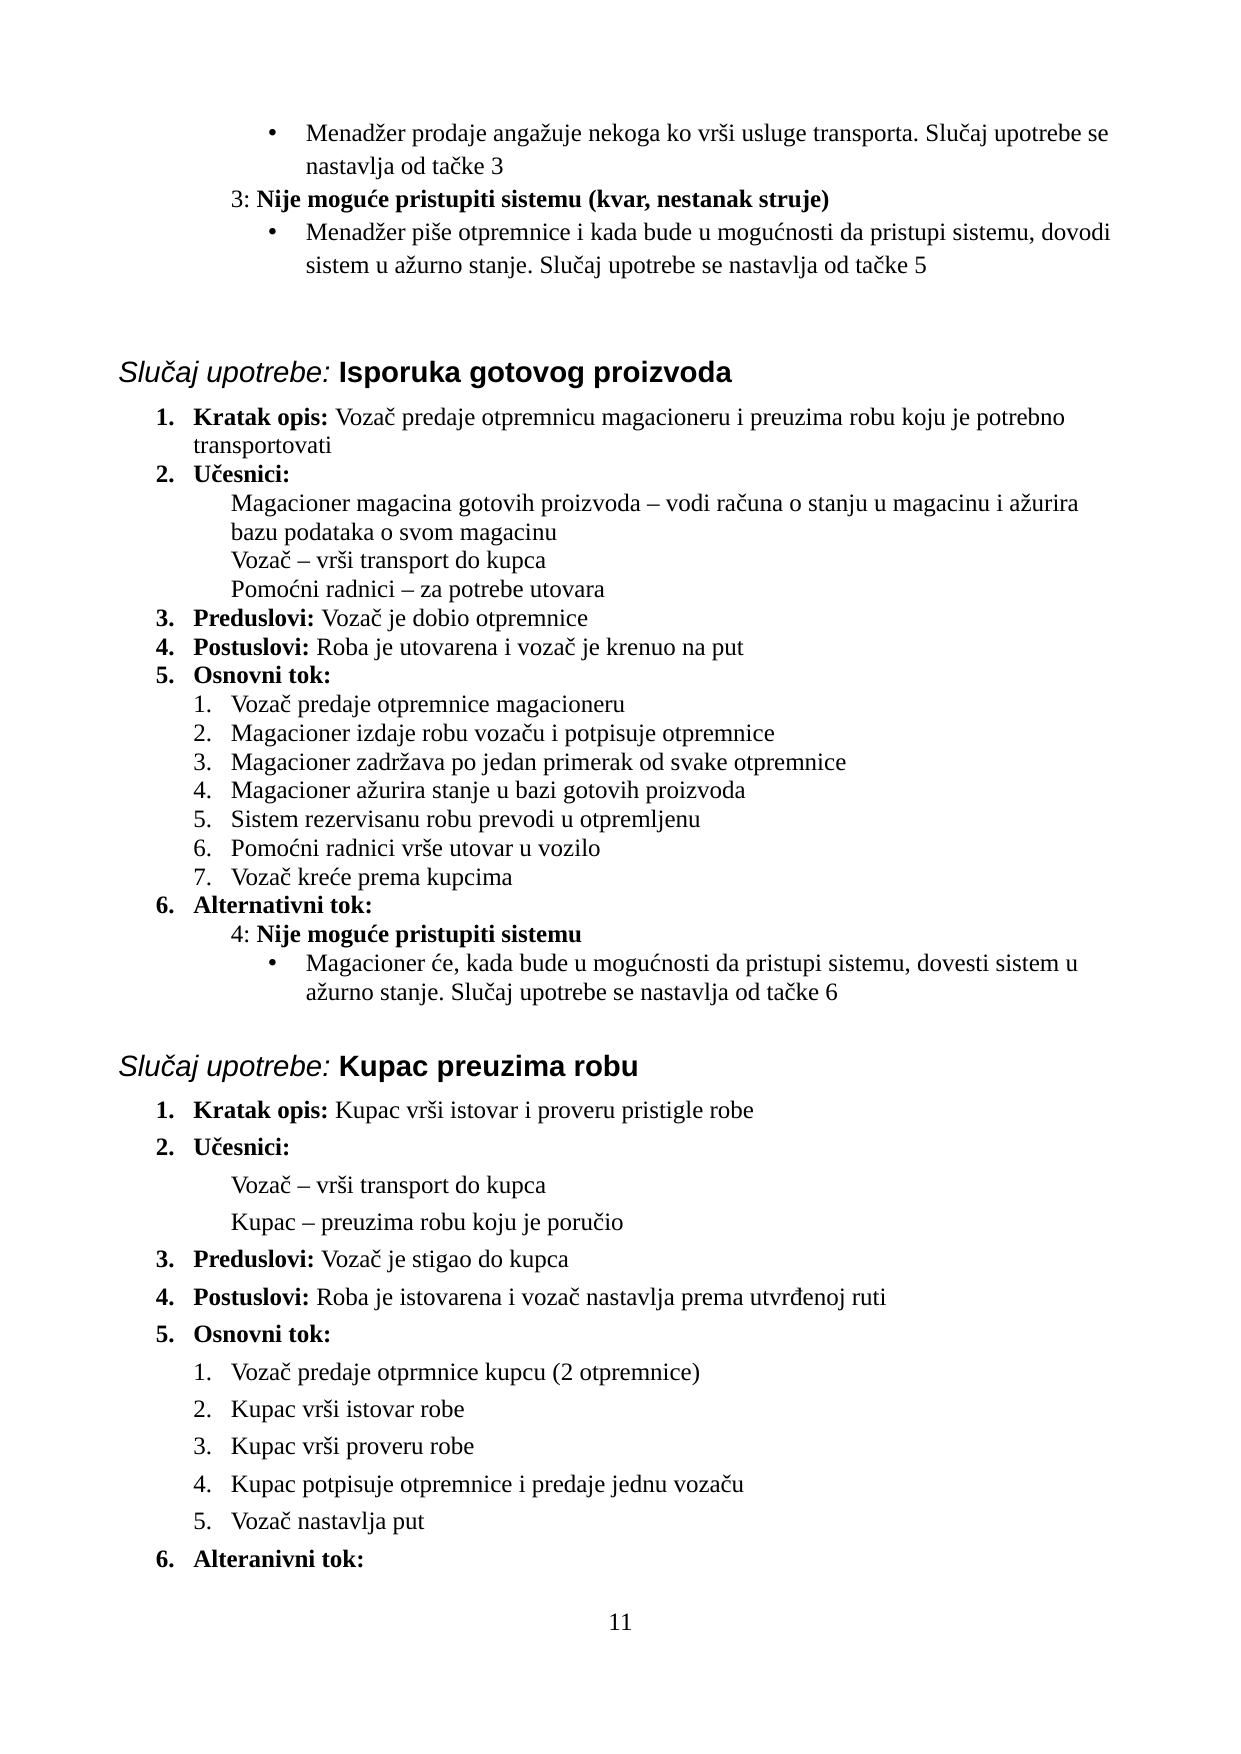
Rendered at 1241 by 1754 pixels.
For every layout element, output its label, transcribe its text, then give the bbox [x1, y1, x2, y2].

list Vozač predaje otpremnice magacioneru [193, 689, 1122, 718]
list 4: Nije moguće pristupiti sistemu [231, 919, 1122, 948]
list Postuslovi: Roba je istovarena i vozač nastavlja prema utvrđenoj ruti [156, 1282, 1122, 1311]
list 3: Nije moguće pristupiti sistemu (kvar, nestanak struje) [231, 184, 1122, 213]
list Kupac potpisuje otpremnice i predaje jednu vozaču [193, 1469, 1122, 1498]
list Preduslovi: Vozač je dobio otpremnice [156, 603, 1122, 632]
list Učesnici: [156, 1132, 1122, 1161]
list Kupac vrši proveru robe [193, 1431, 1122, 1460]
list Kupac – preuzima robu koju je poručio [231, 1207, 1122, 1236]
list Postuslovi: Roba je utovarena i vozač je krenuo na put [156, 632, 1122, 660]
list Sistem rezervisanu robu prevodi u otpremljenu [193, 804, 1122, 833]
subtitle Slučaj upotrebe: Isporuka gotovog proizvoda [118, 355, 1122, 389]
list Vozač nastavlja put [193, 1506, 1122, 1535]
list Kratak opis: Kupac vrši istovar i proveru pristigle robe [156, 1095, 1122, 1124]
list Kupac vrši istovar robe [193, 1394, 1122, 1423]
list Vozač – vrši transport do kupca [231, 545, 1122, 574]
list Magacioner magacina gotovih proizvoda – vodi računa o stanju u magacinu i ažurira bazu podataka o svom magacinu [231, 488, 1122, 545]
list Menadžer prodaje angažuje nekoga ko vrši usluge transporta. Slučaj upotrebe se nastavlja od tačke 3 [268, 118, 1122, 180]
list Osnovni tok: [156, 1319, 1122, 1348]
list Menadžer piše otpremnice i kada bude u mogućnosti da pristupi sistemu, dovodi sistem u ažurno stanje. Slučaj upotrebe se nastavlja od tačke 5 [268, 217, 1122, 279]
list Pomoćni radnici vrše utovar u vozilo [193, 833, 1122, 862]
list Preduslovi: Vozač je stigao do kupca [156, 1244, 1122, 1273]
list Vozač kreće prema kupcima [193, 862, 1122, 890]
list Alteranivni tok: [156, 1544, 1122, 1572]
list Vozač predaje otprmnice kupcu (2 otpremnice) [193, 1357, 1122, 1385]
subtitle Slučaj upotrebe: Kupac preuzima robu [118, 1049, 1122, 1082]
list Magacioner ažurira stanje u bazi gotovih proizvoda [193, 775, 1122, 804]
list Osnovni tok: [156, 660, 1122, 689]
list Magacioner izdaje robu vozaču i potpisuje otpremnice [193, 718, 1122, 747]
list Kratak opis: Vozač predaje otpremnicu magacioneru i preuzima robu koju je potrebno transportovati [156, 402, 1122, 459]
list Pomoćni radnici – za potrebe utovara [231, 574, 1122, 603]
list Magacioner zadržava po jedan primerak od svake otpremnice [193, 747, 1122, 775]
list Učesnici: [156, 459, 1122, 488]
list Magacioner će, kada bude u mogućnosti da pristupi sistemu, dovesti sistem u ažurno stanje. Slučaj upotrebe se nastavlja od tačke 6 [268, 948, 1122, 1005]
list Vozač – vrši transport do kupca [231, 1170, 1122, 1198]
list Alternativni tok: [156, 890, 1122, 919]
